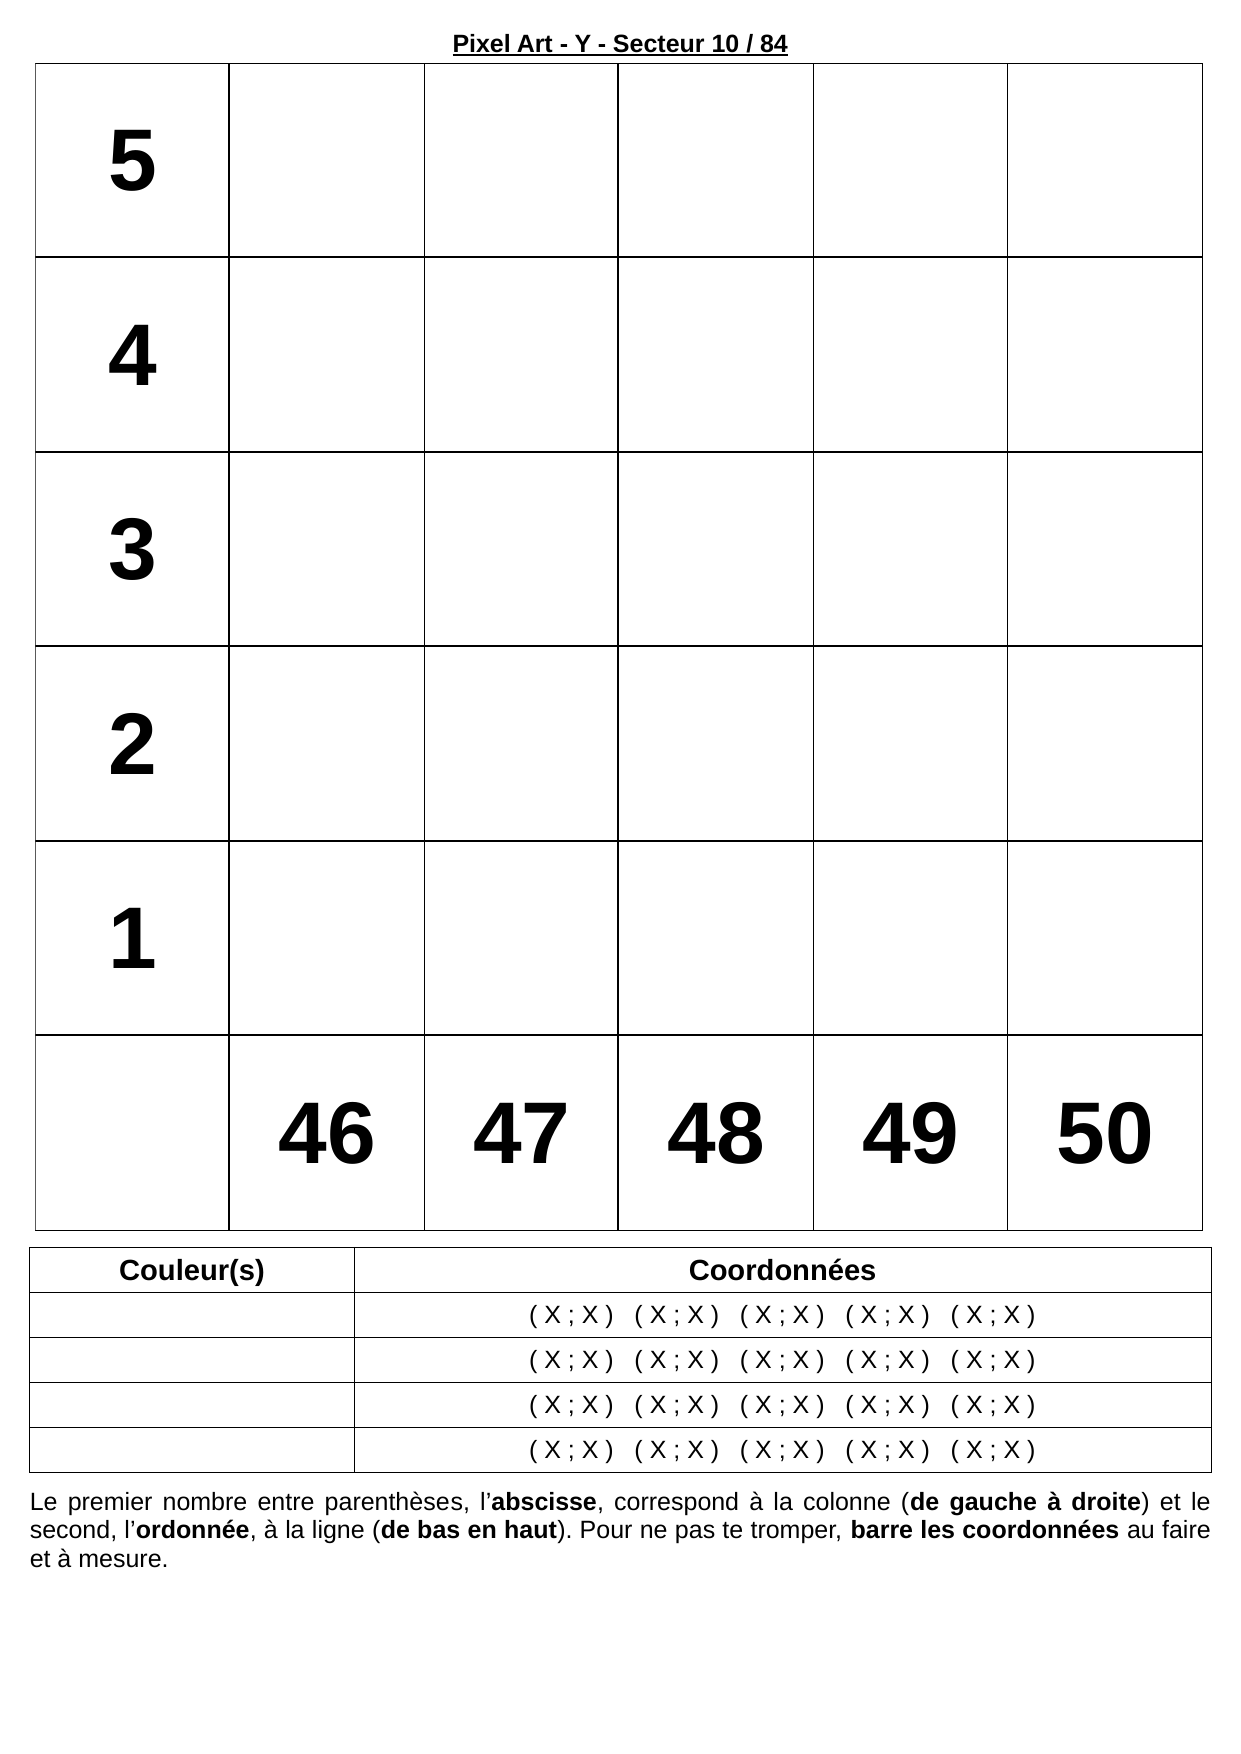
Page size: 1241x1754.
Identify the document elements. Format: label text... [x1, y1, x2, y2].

table_header Couleur(s) [30, 1248, 354, 1292]
table_cell ( X ; X ) ( X ; X ) ( X ; X ) ( X ; X ) ( X ; X ) [355, 1338, 1211, 1382]
text Pixel Art - Y - Secteur 10 / 84 [29, 29, 1211, 58]
table_cell [30, 1293, 354, 1337]
table_cell ( X ; X ) ( X ; X ) ( X ; X ) ( X ; X ) ( X ; X ) [355, 1293, 1211, 1337]
table_cell ( X ; X ) ( X ; X ) ( X ; X ) ( X ; X ) ( X ; X ) [355, 1383, 1211, 1427]
table_cell ( X ; X ) ( X ; X ) ( X ; X ) ( X ; X ) ( X ; X ) [355, 1428, 1211, 1472]
table_cell [30, 1338, 354, 1382]
table_cell [30, 1428, 354, 1472]
text Le premier nombre entre parenthèses, l’abscisse, correspond à la colonne (de gauche à droite) et le second, l’ordonnée, à la ligne (de bas en haut). Pour ne pas te tromper, barre les coordonnées au faire et à mesure. [29, 1487, 1211, 1573]
table_header Coordonnées [355, 1248, 1211, 1292]
table_cell [30, 1383, 354, 1427]
